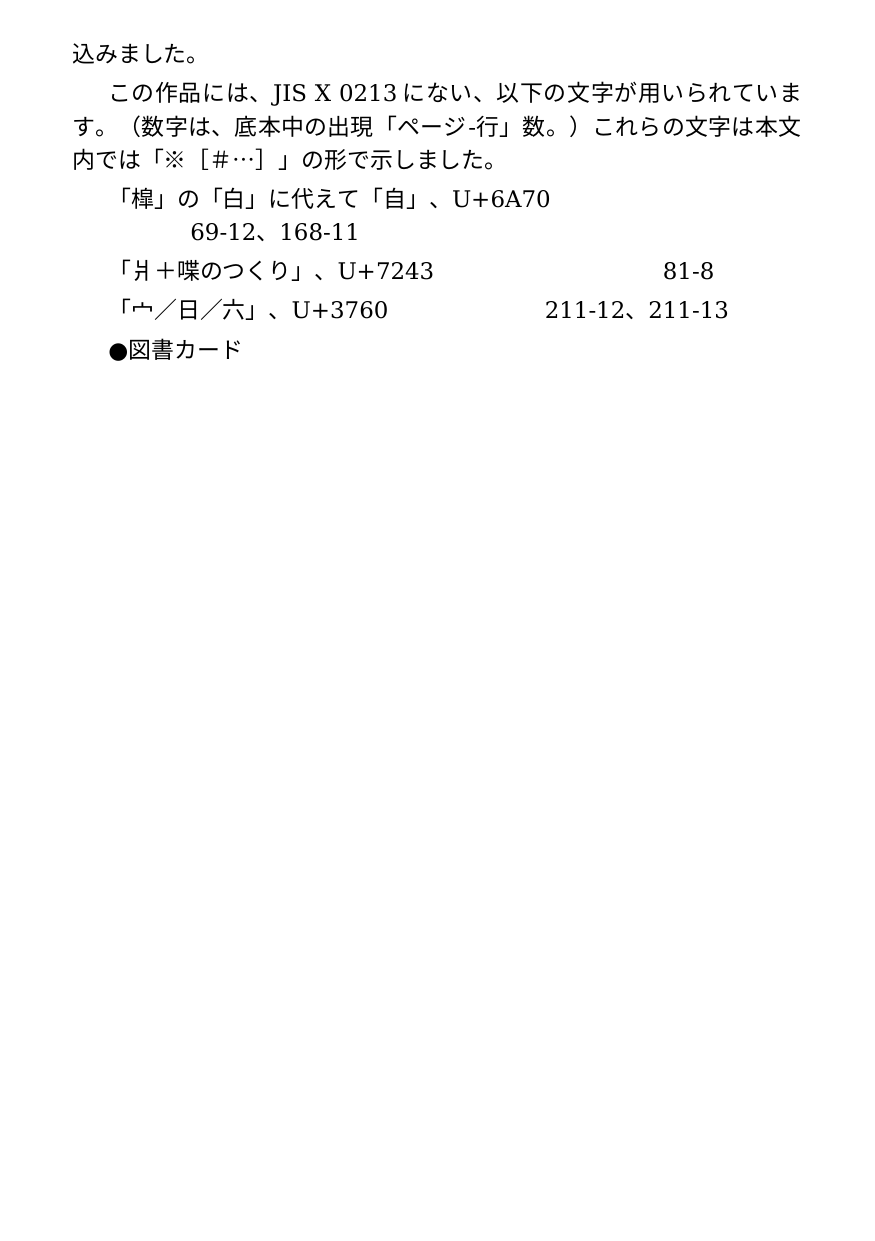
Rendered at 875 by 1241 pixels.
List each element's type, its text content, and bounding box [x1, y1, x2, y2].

text 「槹」の「白」に代えて「自」、U+6A70 69-12、168-11 [72, 181, 802, 247]
text 込みました。 [72, 36, 802, 69]
text 「宀／日／六」、U+3760 211-12、211-13 [72, 292, 802, 326]
text ●図書カード [72, 332, 802, 365]
text この作品には、JIS X 0213にない、以下の文字が用いられています。（数字は、底本中の出現「ページ-行」数。）これらの文字は本文内では「※［＃…］」の形で示しました。 [72, 75, 802, 175]
text 「爿＋喋のつくり」、U+7243 81-8 [72, 253, 802, 286]
